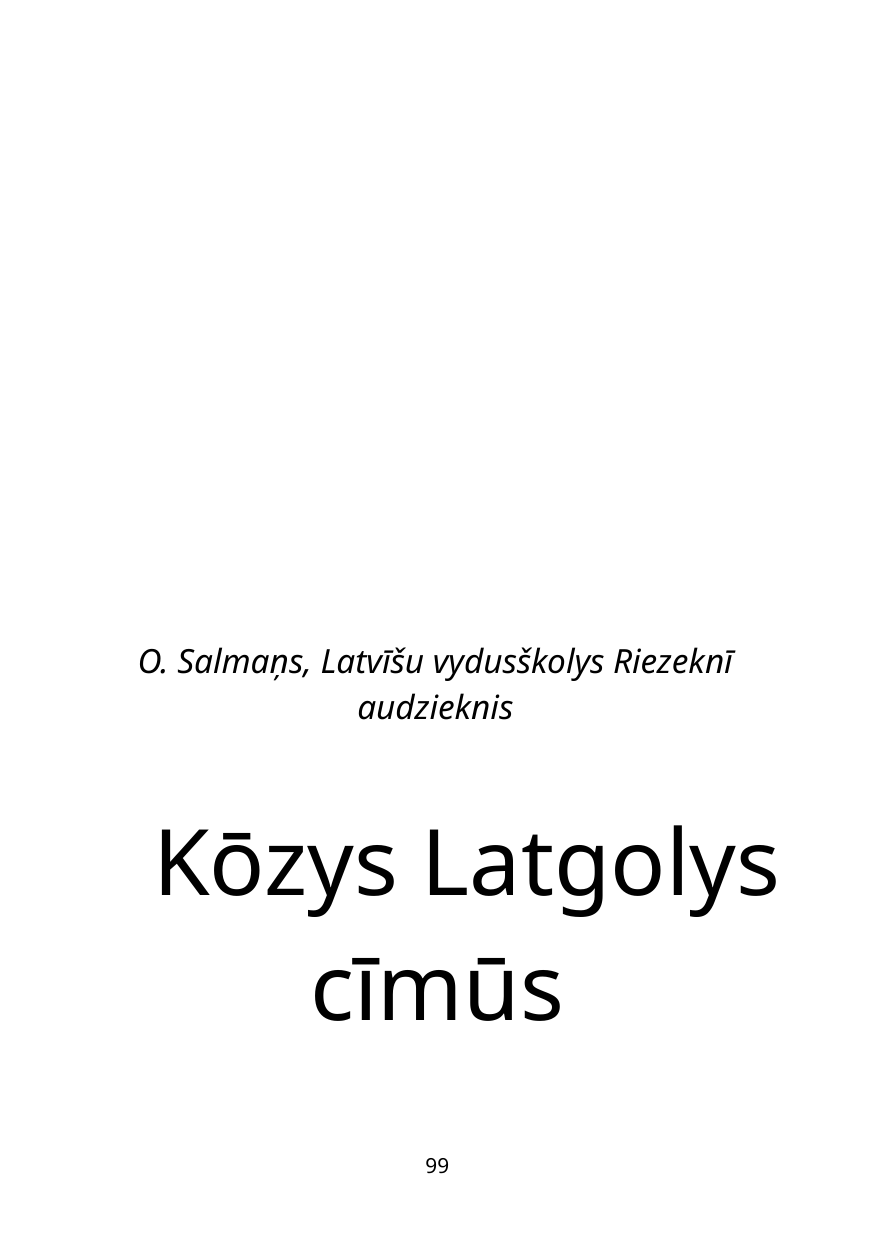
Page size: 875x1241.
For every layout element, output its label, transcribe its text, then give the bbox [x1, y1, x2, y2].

text Kōzys Latgolys cīmūs [59, 797, 815, 1047]
text O. Salmaņs, Latvīšu vydusškolys Riezeknī audzieknis [59, 638, 815, 729]
